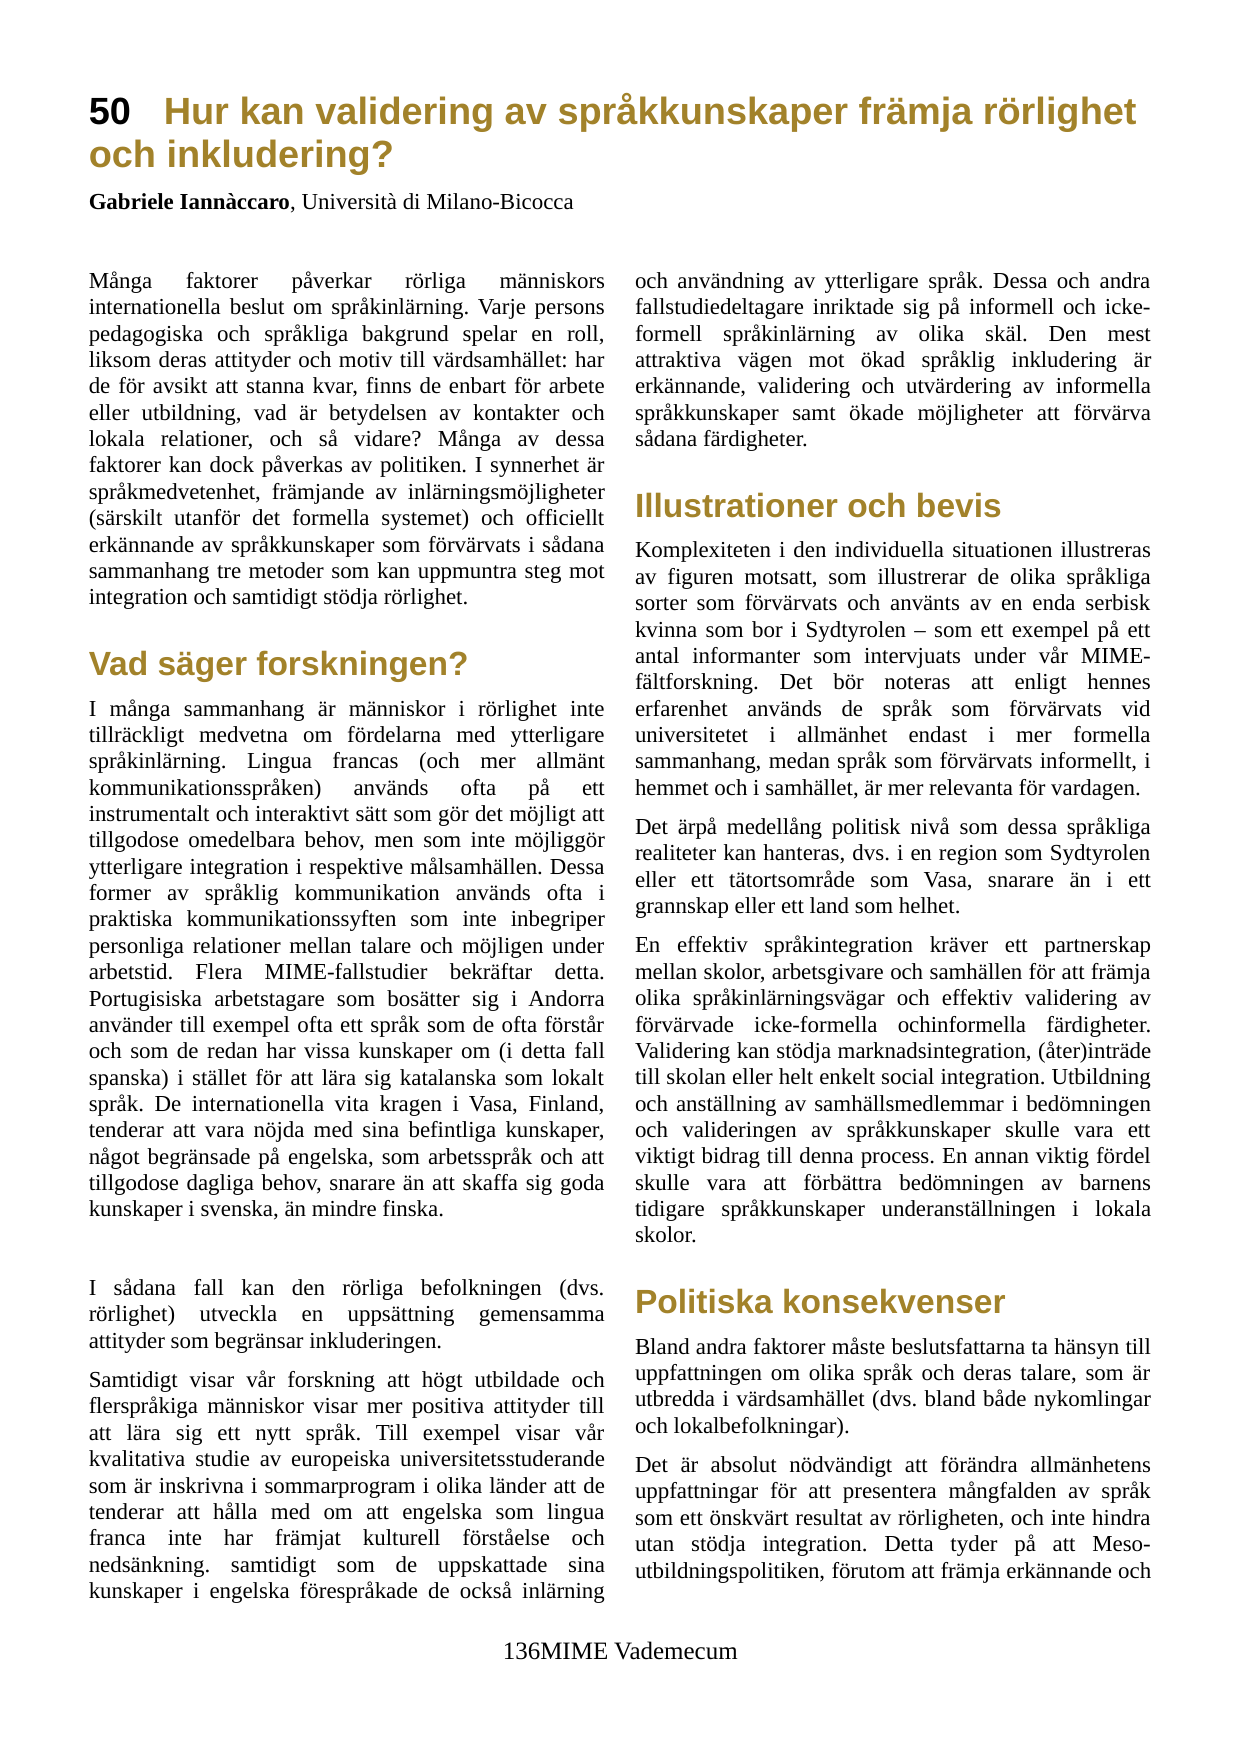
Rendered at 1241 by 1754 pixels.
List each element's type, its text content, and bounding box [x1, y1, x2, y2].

text och användning av ytterligare språk. Dessa och andra fallstudiedeltagare inriktade sig på informell och icke-formell språkinlärning av olika skäl. Den mest attraktiva vägen mot ökad språklig inkludering är erkännande, validering och utvärdering av informella språkkunskaper samt ökade möjligheter att förvärva sådana färdigheter. [635, 267, 1152, 452]
subtitle Illustrationer och bevis [635, 485, 1152, 524]
text Komplexiteten i den individuella situationen illustreras av figuren motsatt, som illustrerar de olika språkliga sorter som förvärvats och använts av en enda serbisk kvinna som bor i Sydtyrolen – som ett exempel på ett antal informanter som intervjuats under vår MIME- fältforskning. Det bör noteras att enligt hennes erfarenhet används de språk som förvärvats vid universitetet i allmänhet endast i mer formella sammanhang, medan språk som förvärvats informellt, i hemmet och i samhället, är mer relevanta för vardagen. [635, 537, 1152, 800]
text I många sammanhang är människor i rörlighet inte tillräckligt medvetna om fördelarna med ytterligare språkinlärning. Lingua francas (och mer allmänt kommunikationsspråken) används ofta på ett instrumentalt och interaktivt sätt som gör det möjligt att tillgodose omedelbara behov, men som inte möjliggör ytterligare integration i respektive målsamhällen. Dessa former av språklig kommunikation används ofta i praktiska kommunikationssyften som inte inbegriper personliga relationer mellan talare och möjligen under arbetstid. Flera MIME-fallstudier bekräftar detta. Portugisiska arbetstagare som bosätter sig i Andorra använder till exempel ofta ett språk som de ofta förstår och som de redan har vissa kunskaper om (i detta fall spanska) i stället för att lära sig katalanska som lokalt språk. De internationella vita kragen i Vasa, Finland, tenderar att vara nöjda med sina befintliga kunskaper, något begränsade på engelska, som arbetsspråk och att tillgodose dagliga behov, snarare än att skaffa sig goda kunskaper i svenska, än mindre finska. [88, 695, 605, 1222]
text Bland andra faktorer måste beslutsfattarna ta hänsyn till uppfattningen om olika språk och deras talare, som är utbredda i värdsamhället (dvs. bland både nykomlingar och lokalbefolkningar). [635, 1333, 1152, 1438]
text I sådana fall kan den rörliga befolkningen (dvs. rörlighet) utveckla en uppsättning gemensamma attityder som begränsar inkluderingen. [88, 1274, 605, 1353]
subtitle Vad säger forskningen? [88, 643, 605, 682]
text En effektiv språkintegration kräver ett partnerskap mellan skolor, arbetsgivare och samhällen för att främja olika språkinlärningsvägar och effektiv validering av förvärvade icke-formella ochinformella färdigheter. Validering kan stödja marknadsintegration, (åter)inträde till skolan eller helt enkelt social integration. Utbildning och anställning av samhällsmedlemmar i bedömningen och valideringen av språkkunskaper skulle vara ett viktigt bidrag till denna process. En annan viktig fördel skulle vara att förbättra bedömningen av barnens tidigare språkkunskaper underanställningen i lokala skolor. [635, 932, 1152, 1248]
text Gabriele Iannàccaro, Università di Milano-Bicocca [88, 188, 1152, 215]
subtitle Politiska konsekvenser [635, 1282, 1152, 1320]
text Det ärpå medellång politisk nivå som dessa språkliga realiteter kan hanteras, dvs. i en region som Sydtyrolen eller ett tätortsområde som Vasa, snarare än i ett grannskap eller ett land som helhet. [635, 813, 1152, 918]
text Det är absolut nödvändigt att förändra allmänhetens uppfattningar för att presentera mångfalden av språk som ett önskvärt resultat av rörligheten, och inte hindra utan stödja integration. Detta tyder på att Meso-utbildningspolitiken, förutom att främja erkännande och [635, 1451, 1152, 1583]
text Samtidigt visar vår forskning att högt utbildade och flerspråkiga människor visar mer positiva attityder till att lära sig ett nytt språk. Till exempel visar vår kvalitativa studie av europeiska universitetsstuderande som är inskrivna i sommarprogram i olika länder att de tenderar att hålla med om att engelska som lingua franca inte har främjat kulturell förståelse och nedsänkning. samtidigt som de uppskattade sina kunskaper i engelska förespråkade de också inlärning [88, 1366, 605, 1603]
text Många faktorer påverkar rörliga människors internationella beslut om språkinlärning. Varje persons pedagogiska och språkliga bakgrund spelar en roll, liksom deras attityder och motiv till värdsamhället: har de för avsikt att stanna kvar, finns de enbart för arbete eller utbildning, vad är betydelsen av kontakter och lokala relationer, och så vidare? Många av dessa faktorer kan dock påverkas av politiken. I synnerhet är språkmedvetenhet, främjande av inlärningsmöjligheter (särskilt utanför det formella systemet) och officiellt erkännande av språkkunskaper som förvärvats i sådana sammanhang tre metoder som kan uppmuntra steg mot integration och samtidigt stödja rörlighet. [88, 267, 605, 610]
subtitle Hur kan validering av språkkunskaper främja rörlighet och inkludering? [88, 88, 1152, 176]
